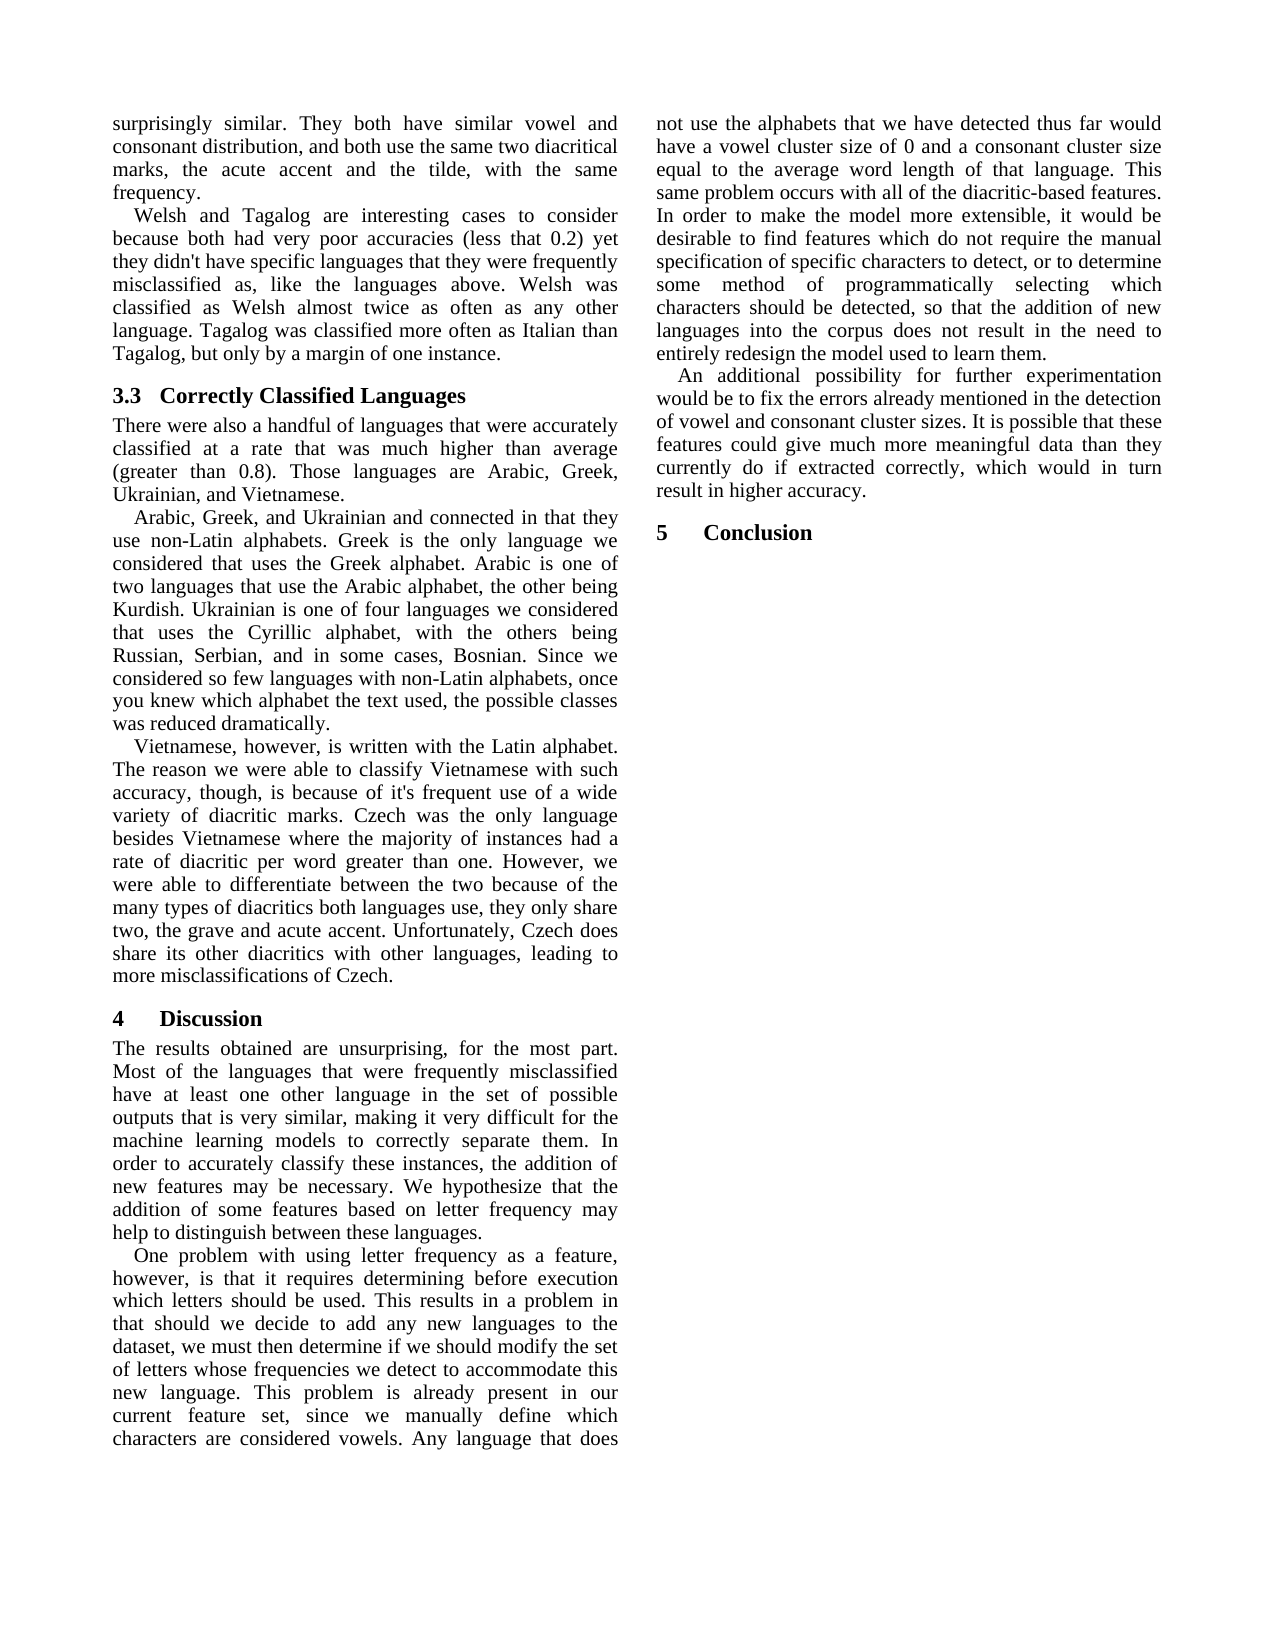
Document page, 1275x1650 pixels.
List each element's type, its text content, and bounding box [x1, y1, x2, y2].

text An additional possibility for further experimentation would be to fix the errors already mentioned in the detection of vowel and consonant cluster sizes. It is possible that these features could give much more meaningful data than they currently do if extracted correctly, which would in turn result in higher accuracy. [656, 364, 1162, 502]
subtitle 4 Discussion [112, 1004, 619, 1031]
text Arabic, Greek, and Ukrainian and connected in that they use non-Latin alphabets. Greek is the only language we considered that uses the Greek alphabet. Arabic is one of two languages that use the Arabic alphabet, the other being Kurdish. Ukrainian is one of four languages we considered that uses the Cyrillic alphabet, with the others being Russian, Serbian, and in some cases, Bosnian. Since we considered so few languages with non-Latin alphabets, once you knew which alphabet the text used, the possible classes was reduced dramatically. [112, 506, 619, 735]
text Vietnamese, however, is written with the Latin alphabet. The reason we were able to classify Vietnamese with such accuracy, though, is because of it's frequent use of a wide variety of diacritic marks. Czech was the only language besides Vietnamese where the majority of instances had a rate of diacritic per word greater than one. However, we were able to differentiate between the two because of the many types of diacritics both languages use, they only share two, the grave and acute accent. Unfortunately, Czech does share its other diacritics with other languages, leading to more misclassifications of Czech. [112, 735, 619, 987]
text The results obtained are unsurprising, for the most part. Most of the languages that were frequently misclassified have at least one other language in the set of possible outputs that is very similar, making it very difficult for the machine learning models to correctly separate them. In order to accurately classify these instances, the addition of new features may be necessary. We hypothesize that the addition of some features based on letter frequency may help to distinguish between these languages. [112, 1037, 619, 1244]
text surprisingly similar. They both have similar vowel and consonant distribution, and both use the same two diacritical marks, the acute accent and the tilde, with the same frequency. [112, 112, 619, 204]
text One problem with using letter frequency as a feature, however, is that it requires determining before execution which letters should be used. This results in a problem in that should we decide to add any new languages to the dataset, we must then determine if we should modify the set of letters whose frequencies we detect to accommodate this new language. This problem is already present in our current feature set, since we manually define which characters are considered vowels. Any language that does [112, 1244, 619, 1450]
subtitle 5 Conclusion [656, 519, 1162, 546]
text not use the alphabets that we have detected thus far would have a vowel cluster size of 0 and a consonant cluster size equal to the average word length of that language. This same problem occurs with all of the diacritic-based features. In order to make the model more extensible, it would be desirable to find features which do not require the manual specification of specific characters to detect, or to determine some method of programmatically selecting which characters should be detected, so that the addition of new languages into the corpus does not result in the need to entirely redesign the model used to learn them. [656, 112, 1162, 364]
subtitle 3.3 Correctly Classified Languages [112, 381, 619, 408]
text Welsh and Tagalog are interesting cases to consider because both had very poor accuracies (less that 0.2) yet they didn't have specific languages that they were frequently misclassified as, like the languages above. Welsh was classified as Welsh almost twice as often as any other language. Tagalog was classified more often as Italian than Tagalog, but only by a margin of one instance. [112, 204, 619, 364]
text There were also a handful of languages that were accurately classified at a rate that was much higher than average (greater than 0.8). Those languages are Arabic, Greek, Ukrainian, and Vietnamese. [112, 414, 619, 506]
